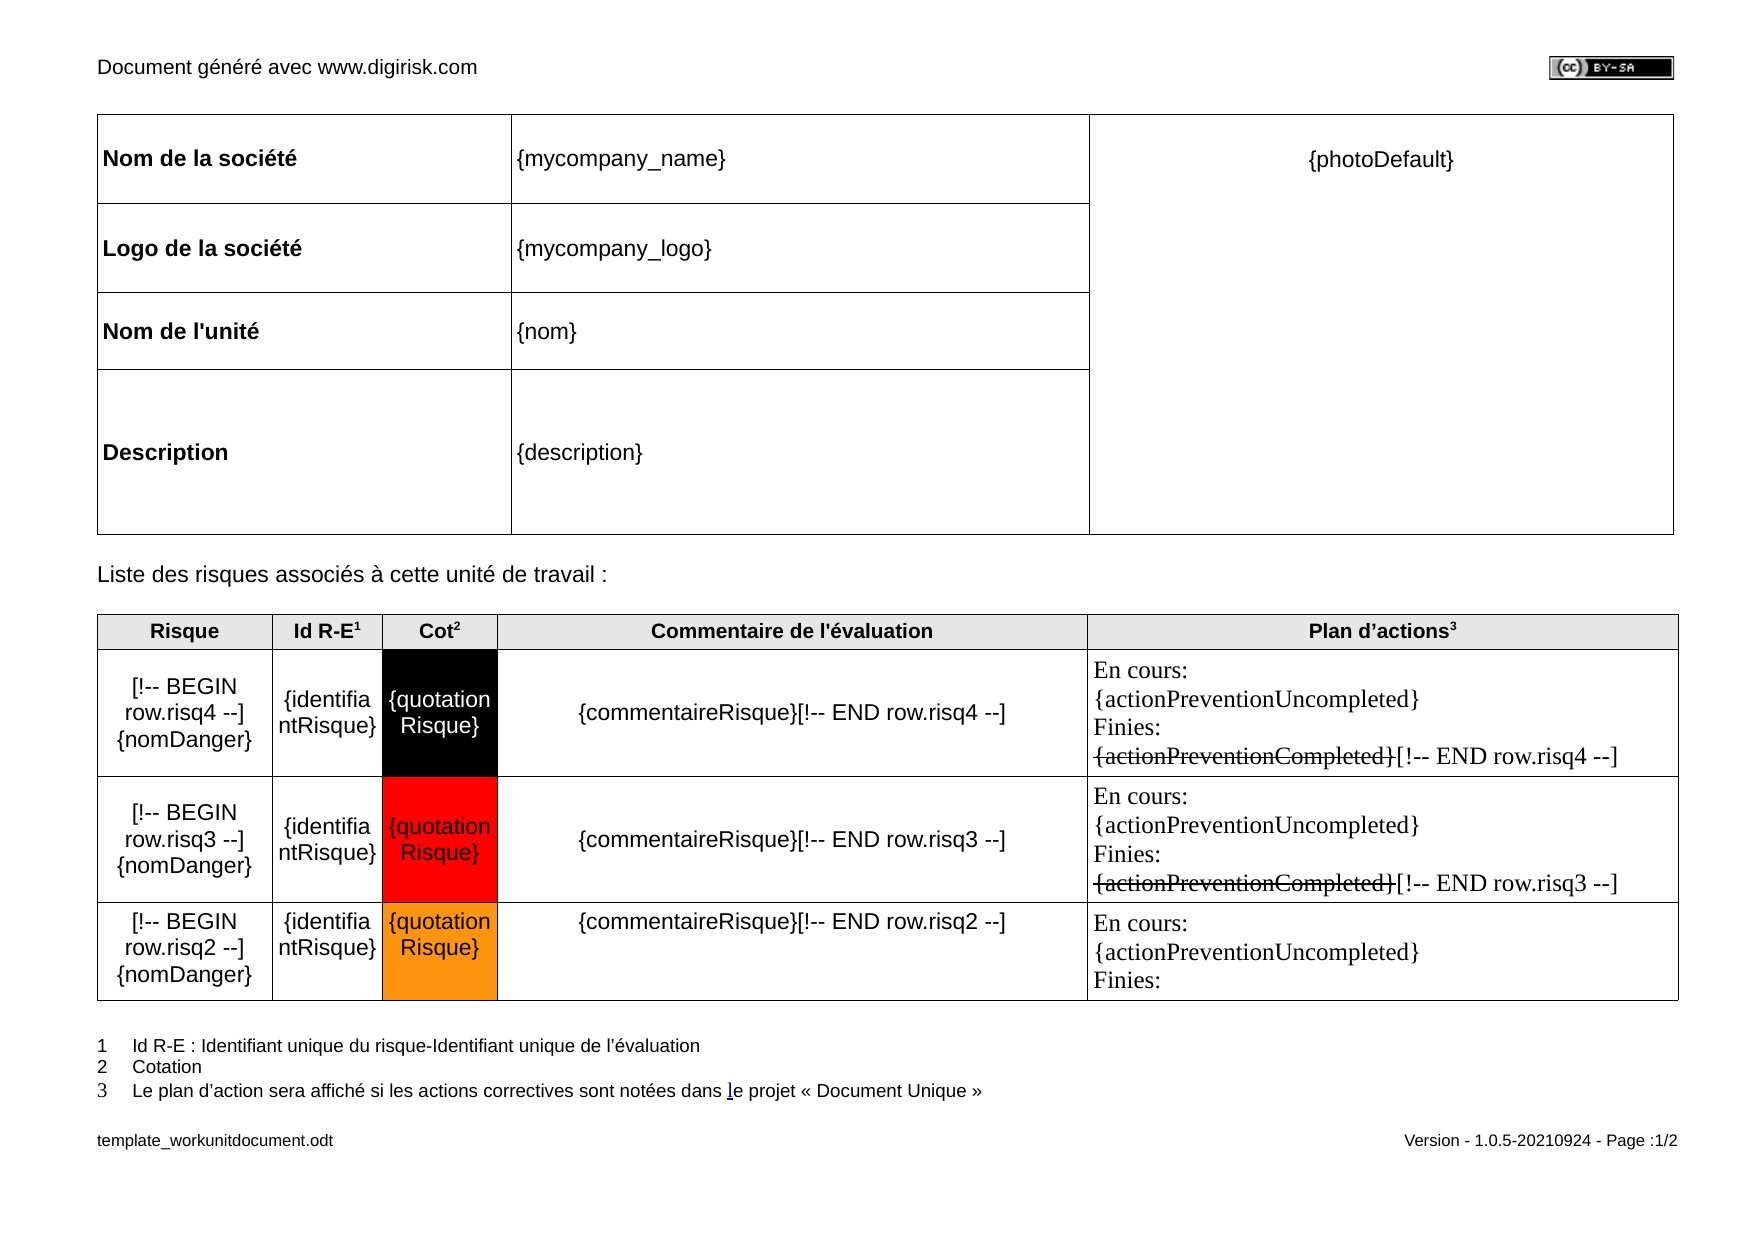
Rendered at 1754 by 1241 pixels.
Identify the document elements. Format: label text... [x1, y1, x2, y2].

table_cell {identifiantRisque} [273, 650, 382, 776]
table_cell En cours: {actionPreventionUncompleted} Finies: [1088, 903, 1678, 1000]
table_cell Nom de l'unité [98, 293, 511, 369]
table_cell {nom} [512, 293, 1089, 369]
table_cell [!-- BEGIN row.risq3 --]{nomDanger} [98, 777, 272, 902]
table_cell {quotationRisque} [383, 650, 497, 776]
table_cell {mycompany_logo} [512, 204, 1089, 292]
table_cell {commentaireRisque}[!-- END row.risq2 --] [498, 903, 1087, 1000]
table_cell En cours: {actionPreventionUncompleted} Finies: {actionPreventionCompleted}[!-- END row.risq3 --] [1088, 777, 1678, 902]
table_cell [!-- BEGIN row.risq2 --]{nomDanger} [98, 903, 272, 1000]
table_header Commentaire de l'évaluation [498, 615, 1087, 649]
table_cell {quotationRisque} [383, 777, 497, 902]
table_header Nom de la société [98, 115, 511, 203]
table_header Risque [98, 615, 272, 649]
table_cell Logo de la société [98, 204, 511, 292]
table_header Cot [383, 615, 497, 649]
table_header {mycompany_name} [512, 115, 1089, 203]
table_cell Description [98, 370, 511, 534]
table_cell En cours: {actionPreventionUncompleted} Finies: {actionPreventionCompleted}[!-- END row.risq4 --] [1088, 650, 1678, 776]
picture [1549, 56, 1675, 80]
table_cell {commentaireRisque}[!-- END row.risq4 --] [498, 650, 1087, 776]
table_header Plan d’actions [1088, 615, 1678, 649]
text Liste des risques associés à cette unité de travail : [97, 561, 1678, 587]
table_cell {identifiantRisque} [273, 903, 382, 1000]
table_header {photoDefault} [1090, 115, 1673, 534]
table_header Id R-E [273, 615, 382, 649]
table_cell [!-- BEGIN row.risq4 --]{nomDanger} [98, 650, 272, 776]
table_cell {identifiantRisque} [273, 777, 382, 902]
table_cell {description} [512, 370, 1089, 534]
table_cell {quotationRisque} [383, 903, 497, 1000]
table_cell {commentaireRisque}[!-- END row.risq3 --] [498, 777, 1087, 902]
